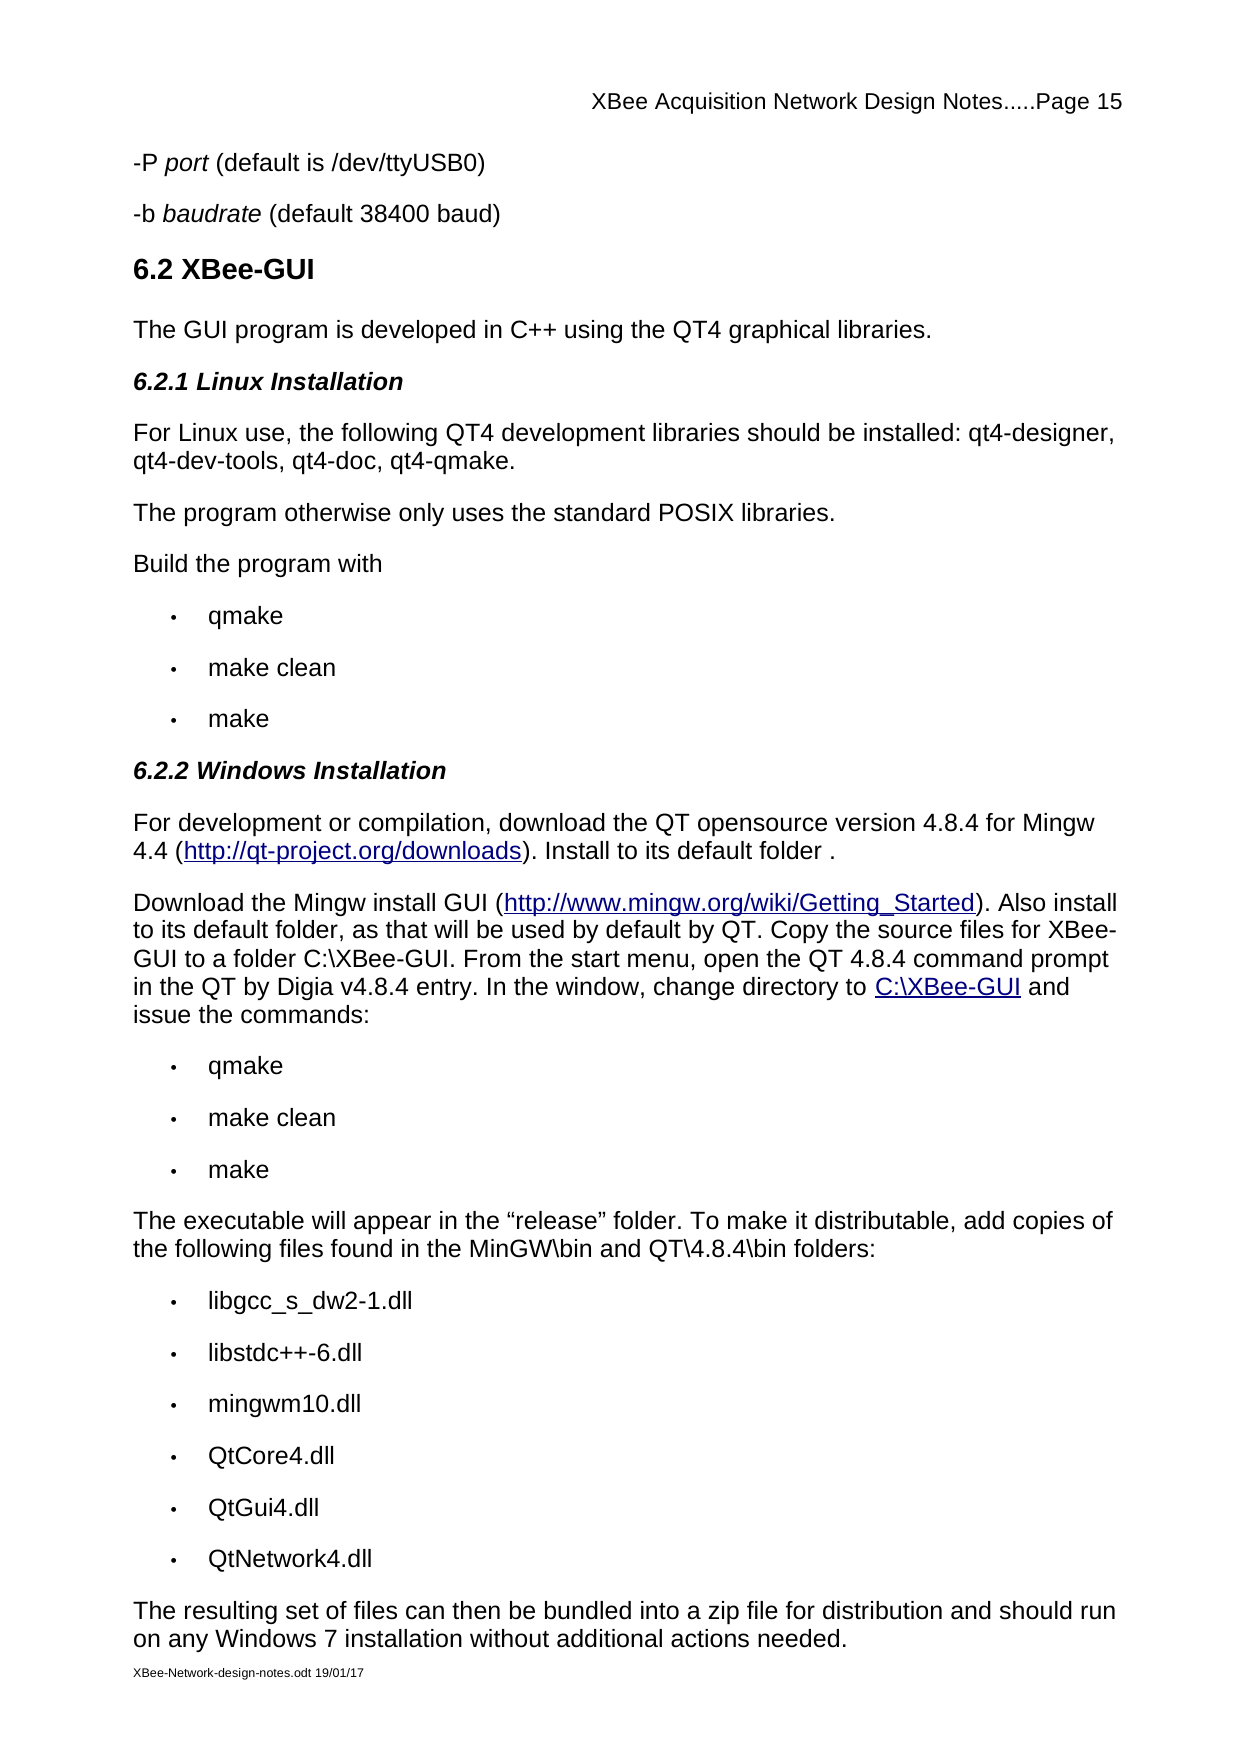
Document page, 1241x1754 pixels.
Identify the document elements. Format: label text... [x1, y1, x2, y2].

text Build the program with [133, 550, 1123, 578]
list make [170, 1156, 1123, 1183]
text -b baudrate (default 38400 baud) [133, 200, 1123, 228]
list qmake [170, 602, 1123, 630]
list make clean [170, 654, 1123, 682]
text The program otherwise only uses the standard POSIX libraries. [133, 499, 1123, 527]
list QtCore4.dll [170, 1442, 1123, 1470]
list make clean [170, 1104, 1123, 1132]
list libgcc_s_dw2-1.dll [170, 1287, 1123, 1315]
list qmake [170, 1052, 1123, 1080]
text -P port (default is /dev/ttyUSB0) [133, 149, 1123, 177]
list libstdc++-6.dll [170, 1338, 1123, 1367]
text The executable will appear in the “release” folder. To make it distributable, add copies of the following files found in the MinGW\bin and QT\4.8.4\bin folders: [133, 1207, 1123, 1263]
text Download the Mingw install GUI (http://www.mingw.org/wiki/Getting_Started). Also install to its default folder, as that will be used by default by QT. Copy the source files for XBee-GUI to a folder C:\XBee-GUI. From the start menu, open the QT 4.8.4 command prompt in the QT by Digia v4.8.4 entry. In the window, change directory to C:\XBee-GUI and issue the commands: [133, 888, 1123, 1028]
subtitle XBee-GUI [133, 253, 1123, 286]
subtitle Linux Installation [133, 367, 1123, 395]
text For Linux use, the following QT4 development libraries should be installed: qt4-designer, qt4-dev-tools, qt4-doc, qt4-qmake. [133, 419, 1123, 475]
text The resulting set of files can then be bundled into a zip file for distribution and should run on any Windows 7 installation without additional actions needed. [133, 1597, 1123, 1653]
list mingwm10.dll [170, 1390, 1123, 1418]
list QtGui4.dll [170, 1493, 1123, 1522]
list make [170, 705, 1123, 733]
text The GUI program is developed in C++ using the QT4 graphical libraries. [133, 316, 1123, 344]
subtitle Windows Installation [133, 757, 1123, 785]
list QtNetwork4.dll [170, 1545, 1123, 1573]
text For development or compilation, download the QT opensource version 4.8.4 for Mingw 4.4 (http://qt-project.org/downloads). Install to its default folder . [133, 809, 1123, 865]
